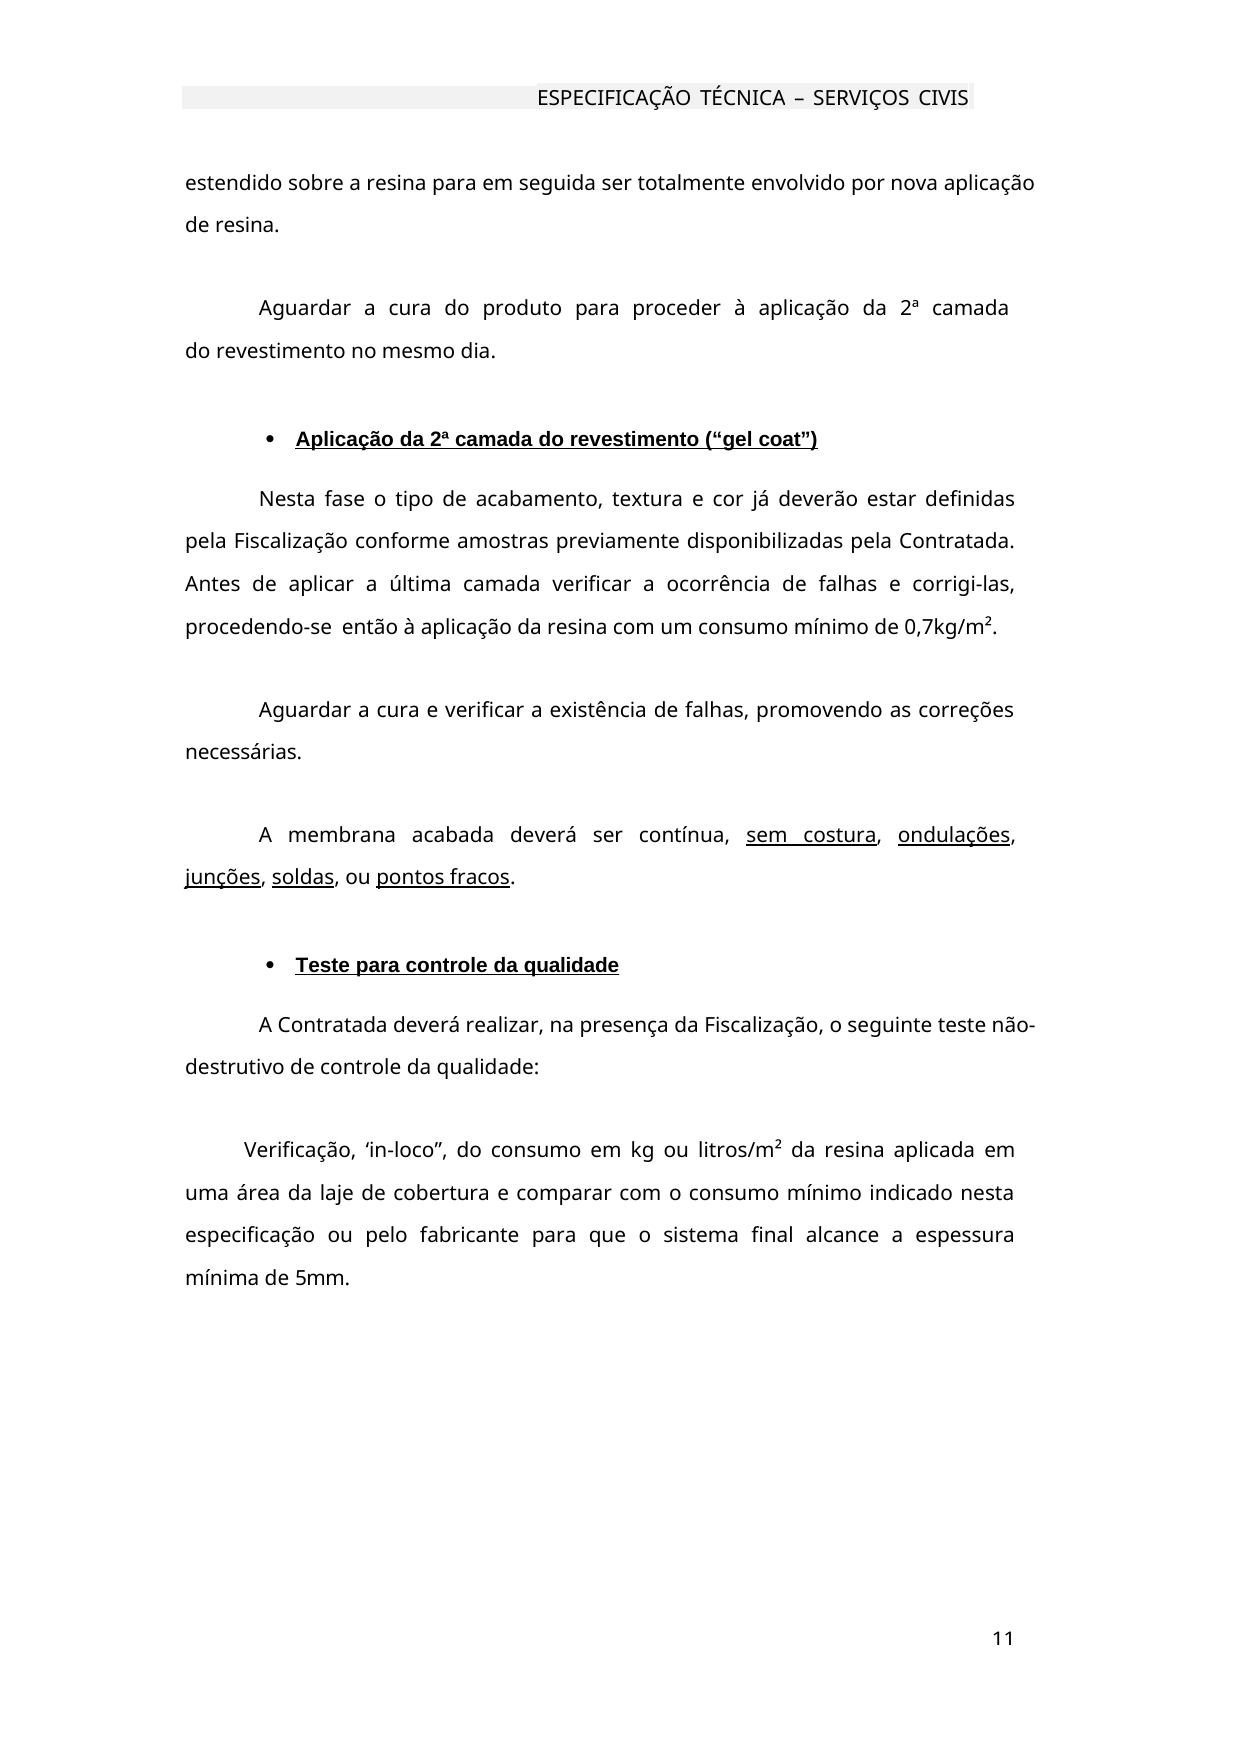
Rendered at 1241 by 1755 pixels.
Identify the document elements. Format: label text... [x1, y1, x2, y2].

text Verificação, ‘in-loco”, do consumo em kg ou litros/m² da resina aplicada em uma área da laje de cobertura e comparar com o consumo mínimo indicado nesta especificação ou pelo fabricante para que o sistema final alcance a espessura mínima de 5mm. [185, 1135, 1016, 1292]
text Aguardar a cura e verificar a existência de falhas, promovendo as correções necessárias. [185, 695, 1016, 766]
text A Contratada deverá realizar, na presença da Fiscalização, o seguinte teste não- destrutivo de controle da qualidade: [185, 1010, 1044, 1081]
text Nesta fase o tipo de acabamento, textura e cor já deverão estar definidas pela Fiscalização conforme amostras previamente disponibilizadas pela Contratada. Antes de aplicar a última camada verificar a ocorrência de falhas e corrigi-las, procedendo-se então à aplicação da resina com um consumo mínimo de 0,7kg/m². [185, 484, 1016, 640]
text A membrana acabada deverá ser contínua, sem costura, ondulações, junções, soldas, ou pontos fracos. [185, 820, 1016, 891]
list Aplicação da 2ª camada do revestimento (“gel coat”) [266, 427, 1182, 451]
text estendido sobre a resina para em seguida ser totalmente envolvido por nova aplicação de resina. [185, 168, 1044, 239]
list Teste para controle da qualidade [266, 953, 1182, 977]
text Aguardar a cura do produto para proceder à aplicação da 2ª camada do revestimento no mesmo dia. [185, 293, 1044, 364]
